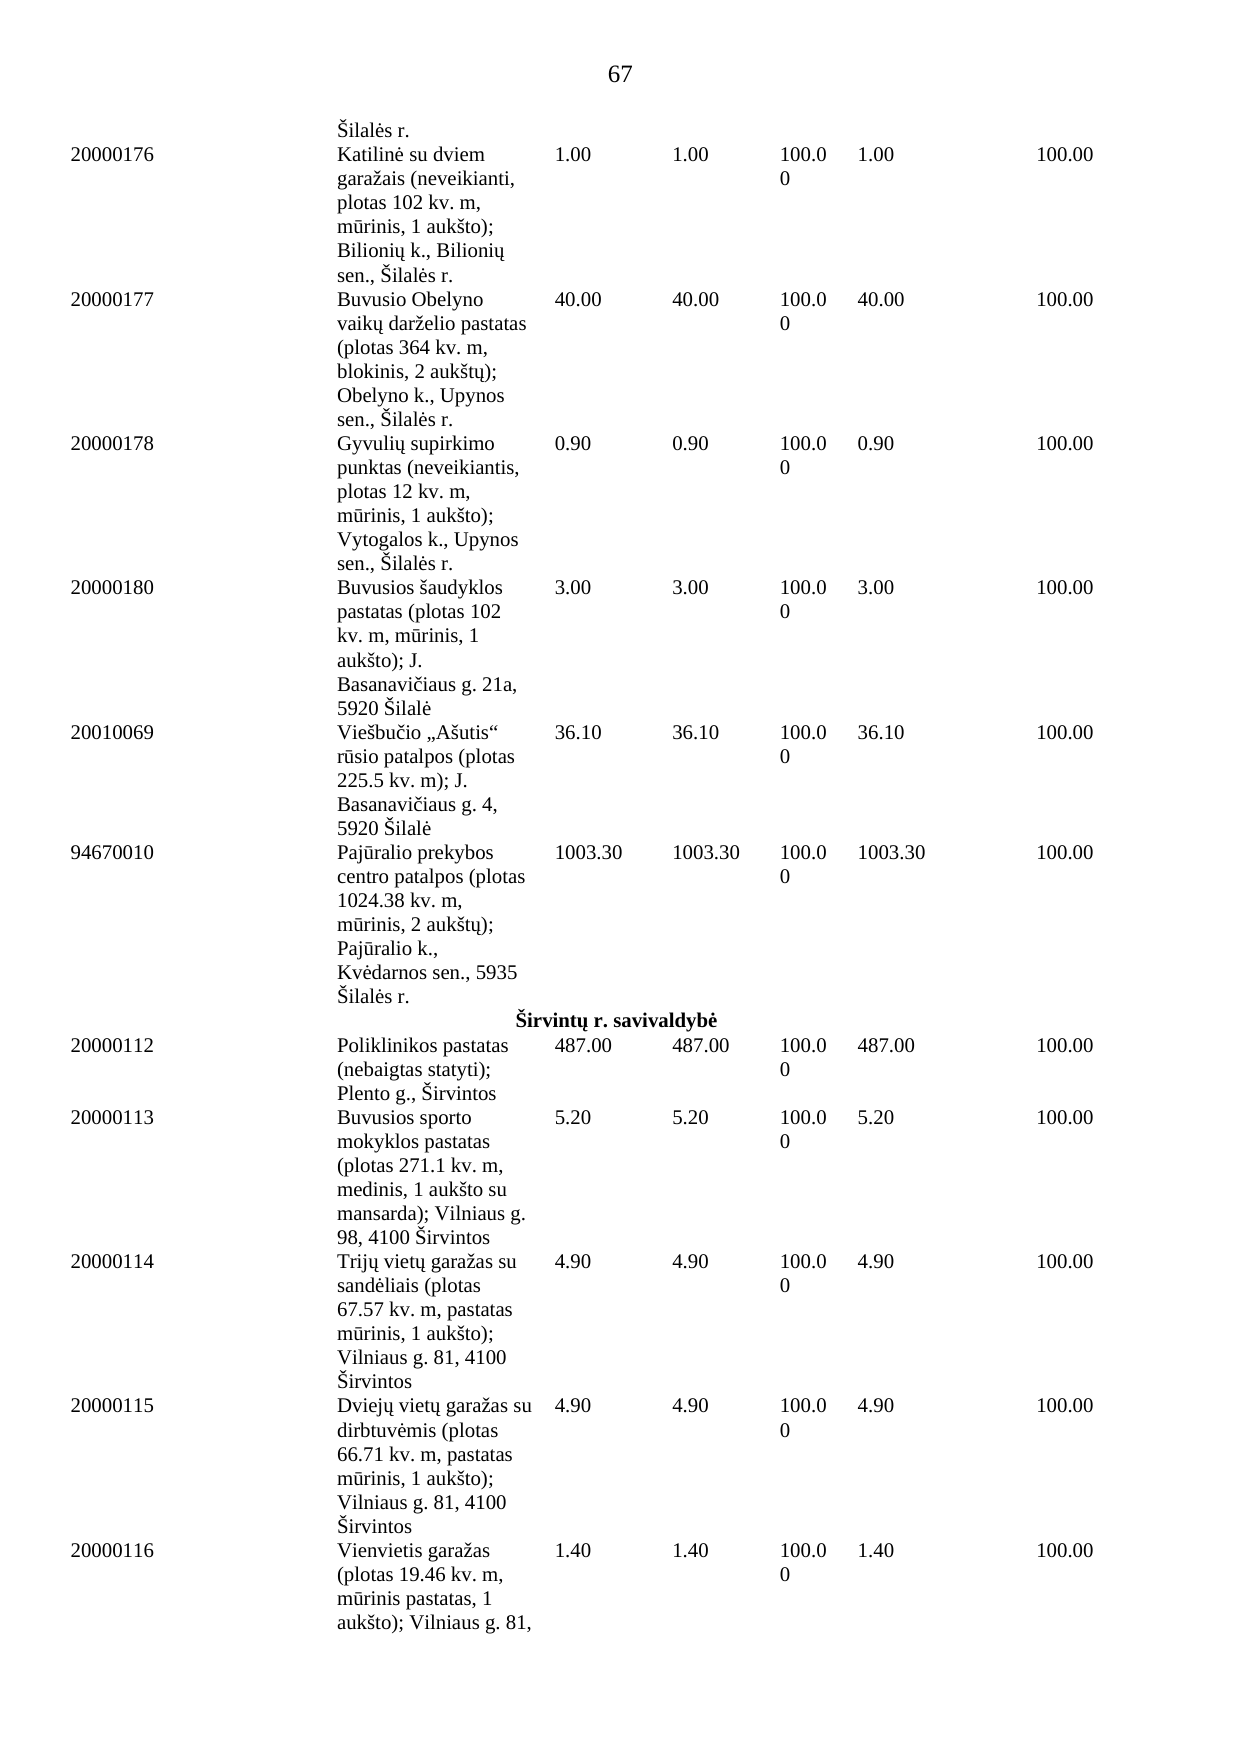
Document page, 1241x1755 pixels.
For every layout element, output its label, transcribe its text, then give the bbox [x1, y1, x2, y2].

table_cell 1.40 [543, 1538, 661, 1634]
table_cell [1025, 118, 1107, 142]
table_cell 100.00 [768, 840, 846, 1008]
table_cell 100.00 [768, 1538, 846, 1634]
table_cell Buvusios sporto mokyklos pastatas (plotas 271.1 kv. m, medinis, 1 aukšto su mansarda); Vilniaus g. 98, 4100 Širvintos [326, 1105, 543, 1249]
table_cell Katilinė su dviem garažais (neveikianti, plotas 102 kv. m, mūrinis, 1 aukšto); Bilionių k., Bilionių sen., Šilalės r. [326, 142, 543, 287]
table_cell 1.40 [661, 1538, 768, 1634]
table_cell 20000113 [59, 1105, 326, 1249]
table_cell [846, 118, 1025, 142]
table_cell [1107, 720, 1161, 840]
table_cell 487.00 [846, 1033, 1025, 1105]
table_cell [1107, 1033, 1161, 1105]
table_cell 100.00 [768, 287, 846, 431]
table_cell [1107, 840, 1161, 1008]
table_cell 40.00 [846, 287, 1025, 431]
table_cell 100.00 [768, 431, 846, 575]
table_cell 1.00 [846, 142, 1025, 287]
table_cell [1161, 1249, 1174, 1393]
table_cell 100.00 [768, 720, 846, 840]
table_cell 0.90 [661, 431, 768, 575]
table_cell 5.20 [661, 1105, 768, 1249]
table_cell 1.00 [661, 142, 768, 287]
table_cell [1107, 1105, 1161, 1249]
table_cell [1161, 142, 1174, 287]
table_cell 1003.30 [661, 840, 768, 1008]
table_cell 5.20 [543, 1105, 661, 1249]
table_cell 100.00 [1025, 1249, 1107, 1393]
table_cell 5.20 [846, 1105, 1025, 1249]
table_cell [1161, 1033, 1174, 1105]
table_cell [1161, 287, 1174, 431]
table_cell [1107, 431, 1161, 575]
table_cell 4.90 [661, 1394, 768, 1538]
table_cell Viešbučio „Ašutis“ rūsio patalpos (plotas 225.5 kv. m); J. Basanavičiaus g. 4, 5920 Šilalė [326, 720, 543, 840]
table_cell [543, 118, 661, 142]
table_cell 20000180 [59, 575, 326, 720]
table_cell 0.90 [846, 431, 1025, 575]
table_cell Šilalės r. [326, 118, 543, 142]
table_cell [661, 118, 768, 142]
table_cell 20000176 [59, 142, 326, 287]
table_cell 20000116 [59, 1538, 326, 1634]
table_cell Gyvulių supirkimo punktas (neveikiantis, plotas 12 kv. m, mūrinis, 1 aukšto); Vytogalos k., Upynos sen., Šilalės r. [326, 431, 543, 575]
table_cell 100.00 [768, 1033, 846, 1105]
table_cell 4.90 [543, 1249, 661, 1393]
table_cell 0.90 [543, 431, 661, 575]
table_cell 100.00 [1025, 287, 1107, 431]
table_cell [1161, 720, 1174, 840]
table_cell [1107, 1394, 1161, 1538]
table_cell [1161, 840, 1174, 1008]
table_cell 3.00 [846, 575, 1025, 720]
table_cell 487.00 [543, 1033, 661, 1105]
table_cell 20000114 [59, 1249, 326, 1393]
table_cell Širvintų r. savivaldybė [59, 1009, 1174, 1032]
table_cell 4.90 [846, 1394, 1025, 1538]
table_cell 1003.30 [846, 840, 1025, 1008]
table_cell 100.00 [768, 1105, 846, 1249]
table_cell 40.00 [661, 287, 768, 431]
table_cell 100.00 [768, 142, 846, 287]
table_cell 20010069 [59, 720, 326, 840]
table_cell 20000115 [59, 1394, 326, 1538]
table_cell [1107, 575, 1161, 720]
table_cell 4.90 [661, 1249, 768, 1393]
table_cell [1107, 118, 1161, 142]
table_cell 100.00 [1025, 431, 1107, 575]
table_cell [1161, 1105, 1174, 1249]
table_cell Trijų vietų garažas su sandėliais (plotas 67.57 kv. m, pastatas mūrinis, 1 aukšto); Vilniaus g. 81, 4100 Širvintos [326, 1249, 543, 1393]
table_cell 36.10 [543, 720, 661, 840]
table_cell [1161, 575, 1174, 720]
table_cell 100.00 [1025, 1538, 1107, 1634]
table_cell 1003.30 [543, 840, 661, 1008]
table_cell 1.00 [543, 142, 661, 287]
table_cell 36.10 [661, 720, 768, 840]
table_cell 100.00 [1025, 1105, 1107, 1249]
table_cell 100.00 [1025, 840, 1107, 1008]
table_cell Dviejų vietų garažas su dirbtuvėmis (plotas 66.71 kv. m, pastatas mūrinis, 1 aukšto); Vilniaus g. 81, 4100 Širvintos [326, 1394, 543, 1538]
table_cell Poliklinikos pastatas (nebaigtas statyti); Plento g., Širvintos [326, 1033, 543, 1105]
table_cell [768, 118, 846, 142]
table_cell [1107, 1538, 1161, 1634]
table_cell [1107, 1249, 1161, 1393]
table_cell 100.00 [1025, 720, 1107, 840]
table_cell Buvusio Obelyno vaikų darželio pastatas (plotas 364 kv. m, blokinis, 2 aukštų); Obelyno k., Upynos sen., Šilalės r. [326, 287, 543, 431]
table_cell 20000177 [59, 287, 326, 431]
table_cell 40.00 [543, 287, 661, 431]
table_cell 20000112 [59, 1033, 326, 1105]
table_cell 20000178 [59, 431, 326, 575]
table_cell 100.00 [768, 1249, 846, 1393]
table_cell 100.00 [1025, 1394, 1107, 1538]
table_cell 1.40 [846, 1538, 1025, 1634]
table_cell [1161, 1394, 1174, 1538]
table_cell [1107, 142, 1161, 287]
table_cell Buvusios šaudyklos pastatas (plotas 102 kv. m, mūrinis, 1 aukšto); J. Basanavičiaus g. 21a, 5920 Šilalė [326, 575, 543, 720]
table_cell 100.00 [768, 575, 846, 720]
table_cell Pajūralio prekybos centro patalpos (plotas 1024.38 kv. m, mūrinis, 2 aukštų); Pajūralio k., Kvėdarnos sen., 5935 Šilalės r. [326, 840, 543, 1008]
table_cell 100.00 [1025, 142, 1107, 287]
table_cell 4.90 [846, 1249, 1025, 1393]
table_cell 100.00 [1025, 1033, 1107, 1105]
table_cell 94670010 [59, 840, 326, 1008]
table_cell 3.00 [661, 575, 768, 720]
table_cell 4.90 [543, 1394, 661, 1538]
table_cell 3.00 [543, 575, 661, 720]
table_cell 100.00 [768, 1394, 846, 1538]
table_cell [1161, 431, 1174, 575]
table_cell 100.00 [1025, 575, 1107, 720]
table_cell [59, 118, 326, 142]
table_cell Vienvietis garažas (plotas 19.46 kv. m, mūrinis pastatas, 1 aukšto); Vilniaus g. 81, [326, 1538, 543, 1634]
table_cell 487.00 [661, 1033, 768, 1105]
table_cell [1161, 118, 1174, 142]
table_cell [1161, 1538, 1174, 1634]
table_cell [1107, 287, 1161, 431]
table_cell 36.10 [846, 720, 1025, 840]
